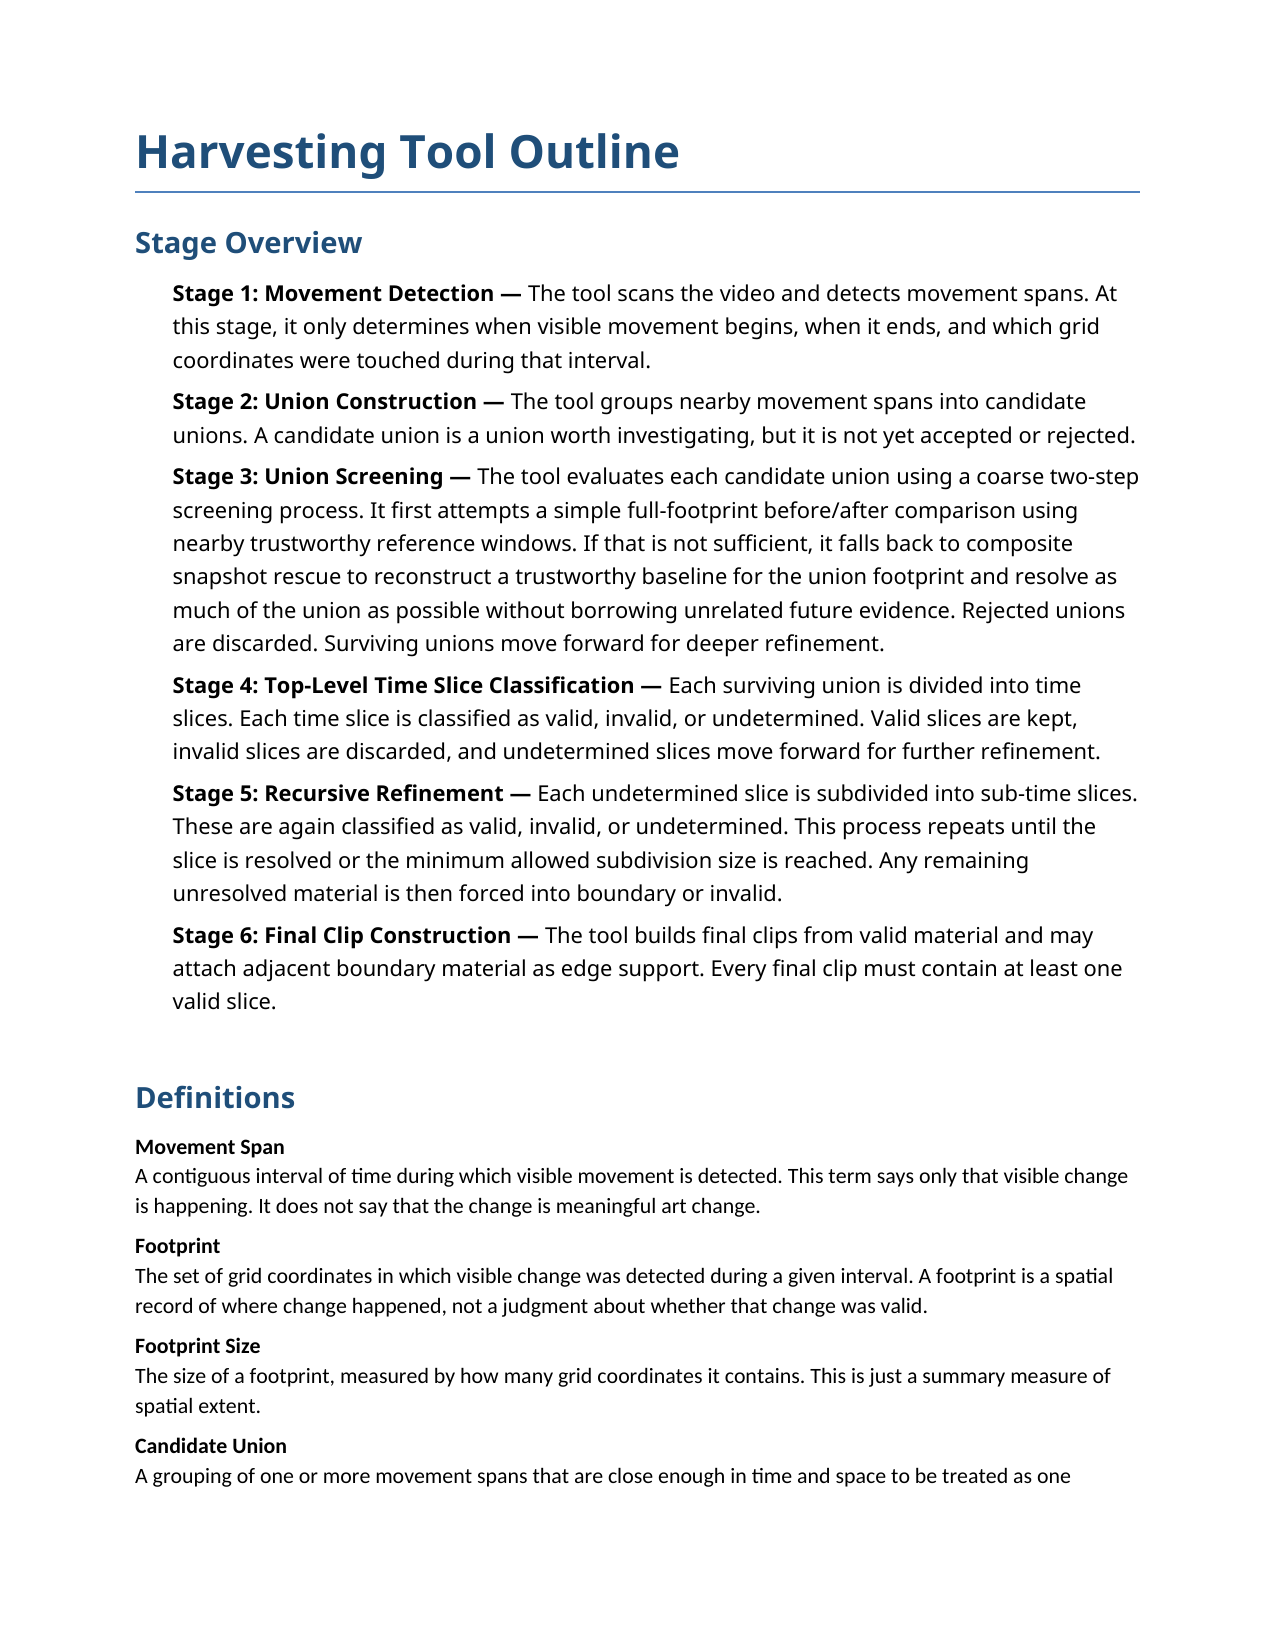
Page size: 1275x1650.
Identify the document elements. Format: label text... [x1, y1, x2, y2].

subtitle Definitions [135, 1045, 1140, 1117]
text Stage 1: Movement Detection — The tool scans the video and detects movement spans. At this stage, it only determines when visible movement begins, when it ends, and which grid coordinates were touched during that interval. [172, 278, 1140, 374]
text Candidate Union A grouping of one or more movement spans that are close enough in time and space to be treated as one [135, 1432, 1140, 1489]
text Movement Span A contiguous interval of time during which visible movement is detected. This term says only that visible change is happening. It does not say that the change is meaningful art change. [135, 1133, 1140, 1219]
text Stage 2: Union Construction — The tool groups nearby movement spans into candidate unions. A candidate union is a union worth investigating, but it is not yet accepted or rejected. [172, 386, 1140, 449]
text Stage 4: Top-Level Time Slice Classification — Each surviving union is divided into time slices. Each time slice is classified as valid, invalid, or undetermined. Valid slices are kept, invalid slices are discarded, and undetermined slices move forward for further refinement. [172, 670, 1140, 766]
title Harvesting Tool Outline [135, 120, 1140, 191]
subtitle Stage Overview [135, 223, 1140, 262]
text Stage 3: Union Screening — The tool evaluates each candidate union using a coarse two-step screening process. It first attempts a simple full-footprint before/after comparison using nearby trustworthy reference windows. If that is not sufficient, it falls back to composite snapshot rescue to reconstruct a trustworthy baseline for the union footprint and resolve as much of the union as possible without borrowing unrelated future evidence. Rejected unions are discarded. Surviving unions move forward for deeper refinement. [172, 461, 1140, 658]
text Footprint The set of grid coordinates in which visible change was detected during a given interval. A footprint is a spatial record of where change happened, not a judgment about whether that change was valid. [135, 1233, 1140, 1319]
text Footprint Size The size of a footprint, measured by how many grid coordinates it contains. This is just a summary measure of spatial extent. [135, 1332, 1140, 1419]
text Stage 5: Recursive Refinement — Each undetermined slice is subdivided into sub-time slices. These are again classified as valid, invalid, or undetermined. This process repeats until the slice is resolved or the minimum allowed subdivision size is reached. Any remaining unresolved material is then forced into boundary or invalid. [172, 778, 1140, 908]
text Stage 6: Final Clip Construction — The tool builds final clips from valid material and may attach adjacent boundary material as edge support. Every final clip must contain at least one valid slice. [172, 920, 1140, 1016]
